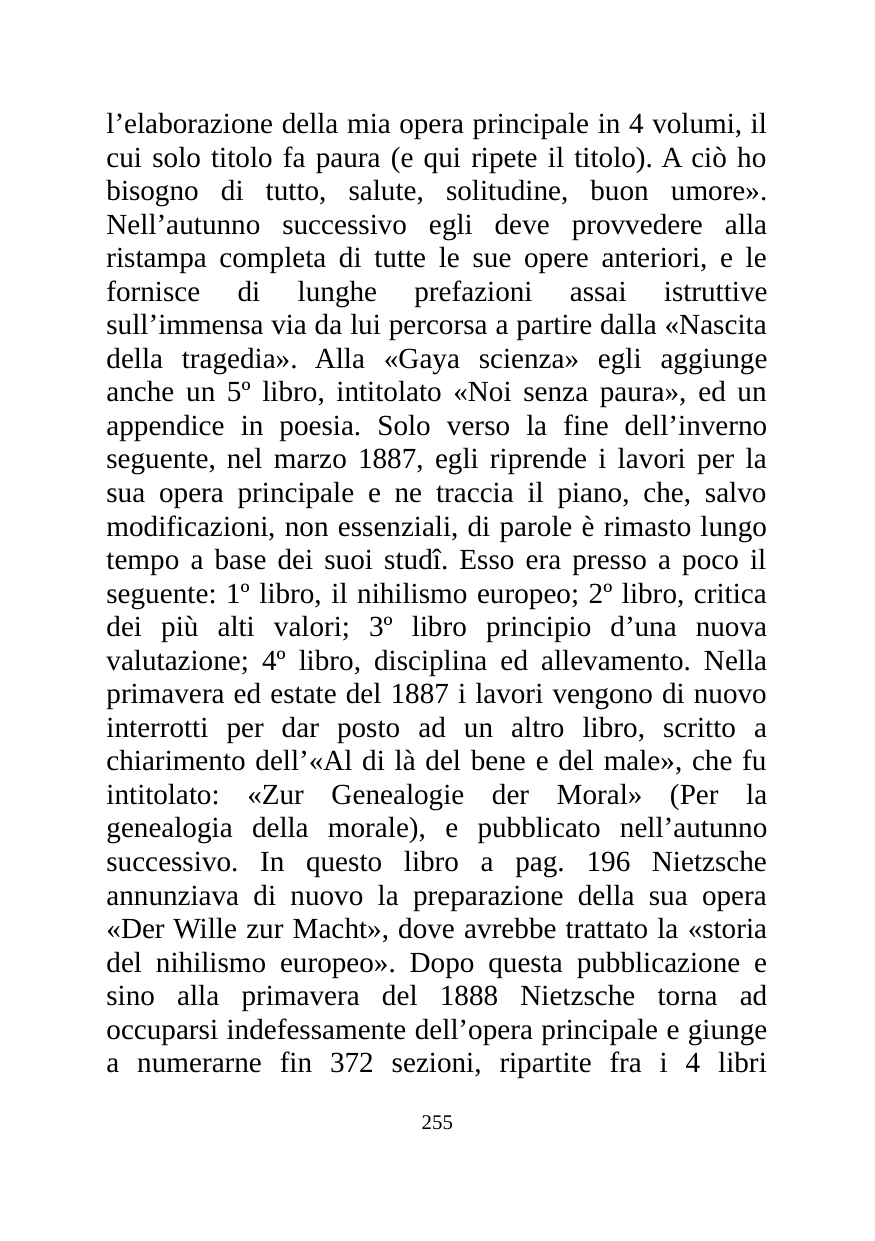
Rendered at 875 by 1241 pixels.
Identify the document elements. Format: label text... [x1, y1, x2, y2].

text l’elaborazione della mia opera principale in 4 volumi, il cui solo titolo fa paura (e qui ripete il titolo). A ciò ho bisogno di tutto, salute, solitudine, buon umore». Nell’autunno successivo egli deve provvedere alla ristampa completa di tutte le sue opere anteriori, e le fornisce di lunghe prefazioni assai istruttive sull’immensa via da lui percorsa a partire dalla «Nascita della tragedia». Alla «Gaya scienza» egli aggiunge anche un 5º libro, intitolato «Noi senza paura», ed un appendice in poesia. Solo verso la fine dell’inverno seguente, nel marzo 1887, egli riprende i lavori per la sua opera principale e ne traccia il piano, che, salvo modificazioni, non essenziali, di parole è rimasto lungo tempo a base dei suoi studî. Esso era presso a poco il seguente: 1º libro, il nihilismo europeo; 2º libro, critica dei più alti valori; 3º libro principio d’una nuova valutazione; 4º libro, disciplina ed allevamento. Nella primavera ed estate del 1887 i lavori vengono di nuovo interrotti per dar posto ad un altro libro, scritto a chiarimento dell’«Al di là del bene e del male», che fu intitolato: «Zur Genealogie der Moral» (Per la genealogia della morale), e pubblicato nell’autunno successivo. In questo libro a pag. 196 Nietzsche annunziava di nuovo la preparazione della sua opera «Der Wille zur Macht», dove avrebbe trattato la «storia del nihilismo europeo». Dopo questa pubblicazione e sino alla primavera del 1888 Nietzsche torna ad occuparsi indefessamente dell’opera principale e giunge a numerarne fin 372 sezioni, ripartite fra i 4 libri [106, 106, 768, 1079]
